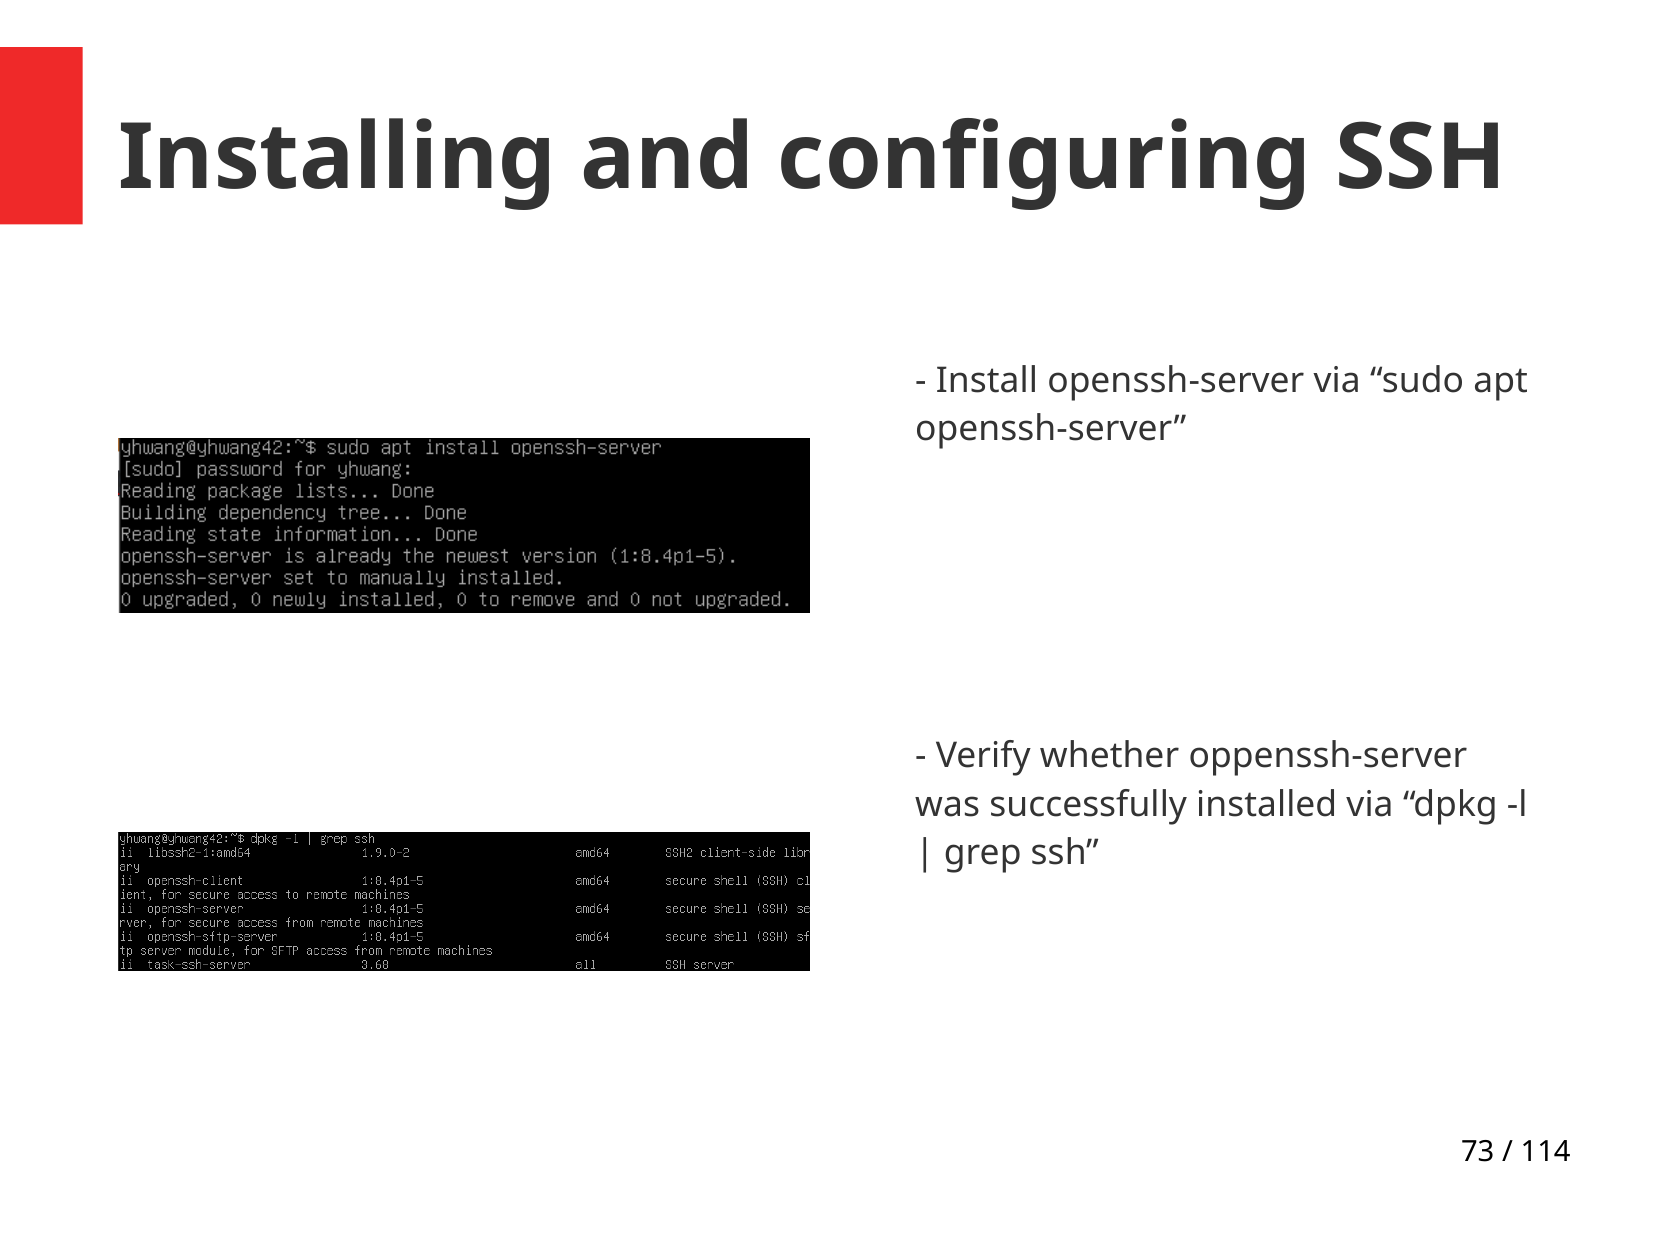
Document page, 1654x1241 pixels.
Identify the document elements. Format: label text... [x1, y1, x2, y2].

title Installing and configuring SSH [118, 45, 1571, 260]
list - Verify whether oppenssh-server was successfully installed via “dpkg -l | grep ssh” [844, 730, 1536, 1074]
picture [118, 438, 810, 614]
picture [118, 832, 810, 971]
list - Install openssh-server via “sudo apt openssh-server” [844, 354, 1536, 698]
